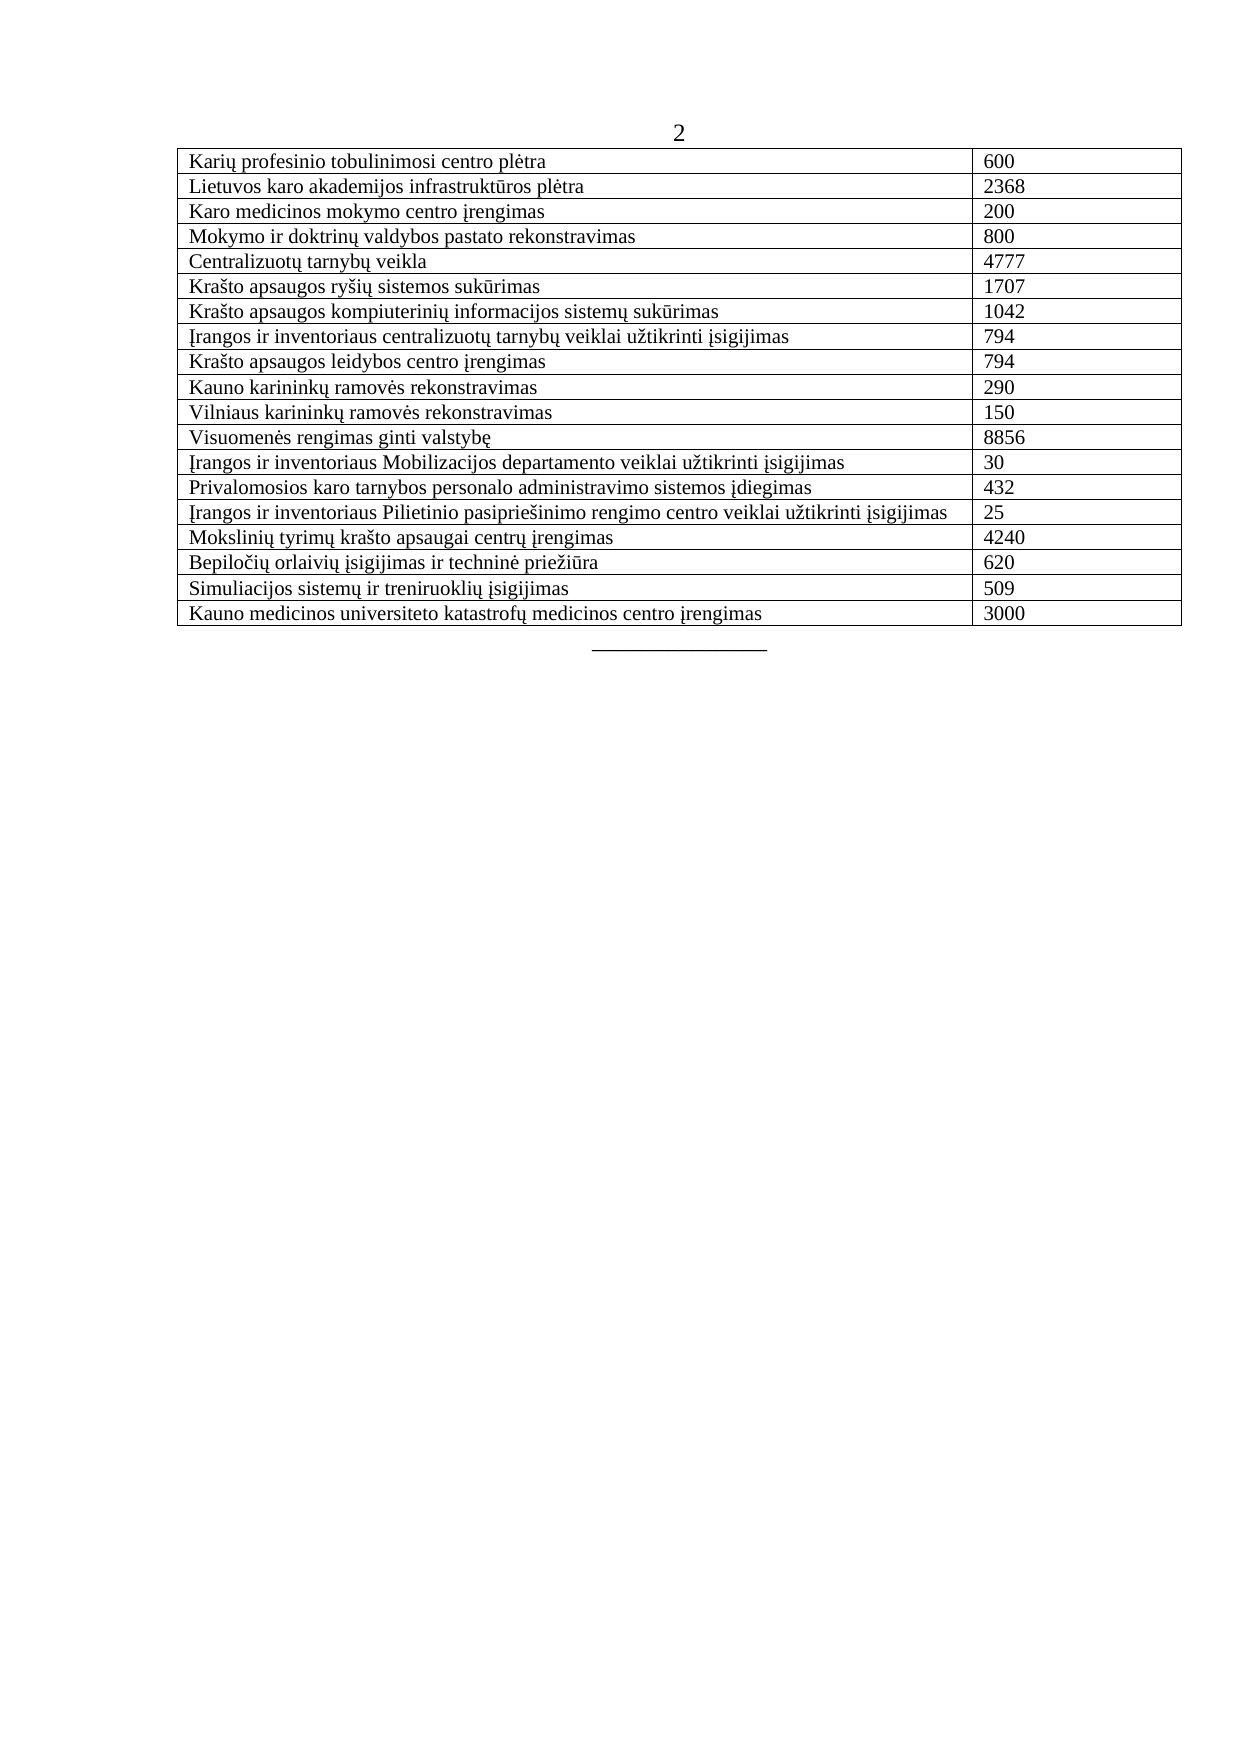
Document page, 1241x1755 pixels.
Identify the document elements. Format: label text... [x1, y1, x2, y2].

table_cell Mokymo ir doktrinų valdybos pastato rekonstravimas [178, 224, 972, 248]
table_cell Mokslinių tyrimų krašto apsaugai centrų įrengimas [178, 525, 972, 549]
table_cell Kauno medicinos universiteto katastrofų medicinos centro įrengimas [178, 601, 972, 624]
table_cell Kauno karininkų ramovės rekonstravimas [178, 375, 972, 399]
table_cell Vilniaus karininkų ramovės rekonstravimas [178, 400, 972, 424]
table_cell Visuomenės rengimas ginti valstybę [178, 425, 972, 449]
table_cell 4777 [973, 249, 1181, 273]
table_cell Krašto apsaugos kompiuterinių informacijos sistemų sukūrimas [178, 299, 972, 323]
table_cell 509 [973, 575, 1181, 599]
table_cell 200 [973, 199, 1181, 223]
table_cell 620 [973, 550, 1181, 574]
table_cell 150 [973, 400, 1181, 424]
table_cell 8856 [973, 425, 1181, 449]
table_cell 30 [973, 450, 1181, 474]
table_cell 25 [973, 500, 1181, 524]
table_cell Bepiločių orlaivių įsigijimas ir techninė priežiūra [178, 550, 972, 574]
table_cell 1707 [973, 274, 1181, 298]
table_cell 4240 [973, 525, 1181, 549]
table_cell Privalomosios karo tarnybos personalo administravimo sistemos įdiegimas [178, 475, 972, 499]
table_cell Krašto apsaugos ryšių sistemos sukūrimas [178, 274, 972, 298]
table_cell 2368 [973, 174, 1181, 198]
table_cell 290 [973, 375, 1181, 399]
table_cell Įrangos ir inventoriaus Pilietinio pasipriešinimo rengimo centro veiklai užtikrinti įsigijimas [178, 500, 972, 524]
table_cell Įrangos ir inventoriaus Mobilizacijos departamento veiklai užtikrinti įsigijimas [178, 450, 972, 474]
table_cell 794 [973, 324, 1181, 348]
table_cell 432 [973, 475, 1181, 499]
table_cell Įrangos ir inventoriaus centralizuotų tarnybų veiklai užtikrinti įsigijimas [178, 324, 972, 348]
table_cell Simuliacijos sistemų ir treniruoklių įsigijimas [178, 575, 972, 599]
table_cell 800 [973, 224, 1181, 248]
text ______________ [177, 626, 1181, 654]
table_cell Centralizuotų tarnybų veikla [178, 249, 972, 273]
table_cell Krašto apsaugos leidybos centro įrengimas [178, 350, 972, 373]
table_cell Karo medicinos mokymo centro įrengimas [178, 199, 972, 223]
table_cell 794 [973, 350, 1181, 373]
table_cell 3000 [973, 601, 1181, 624]
table_cell 1042 [973, 299, 1181, 323]
table_cell Karių profesinio tobulinimosi centro plėtra [178, 149, 972, 173]
table_cell 600 [973, 149, 1181, 173]
table_cell Lietuvos karo akademijos infrastruktūros plėtra [178, 174, 972, 198]
